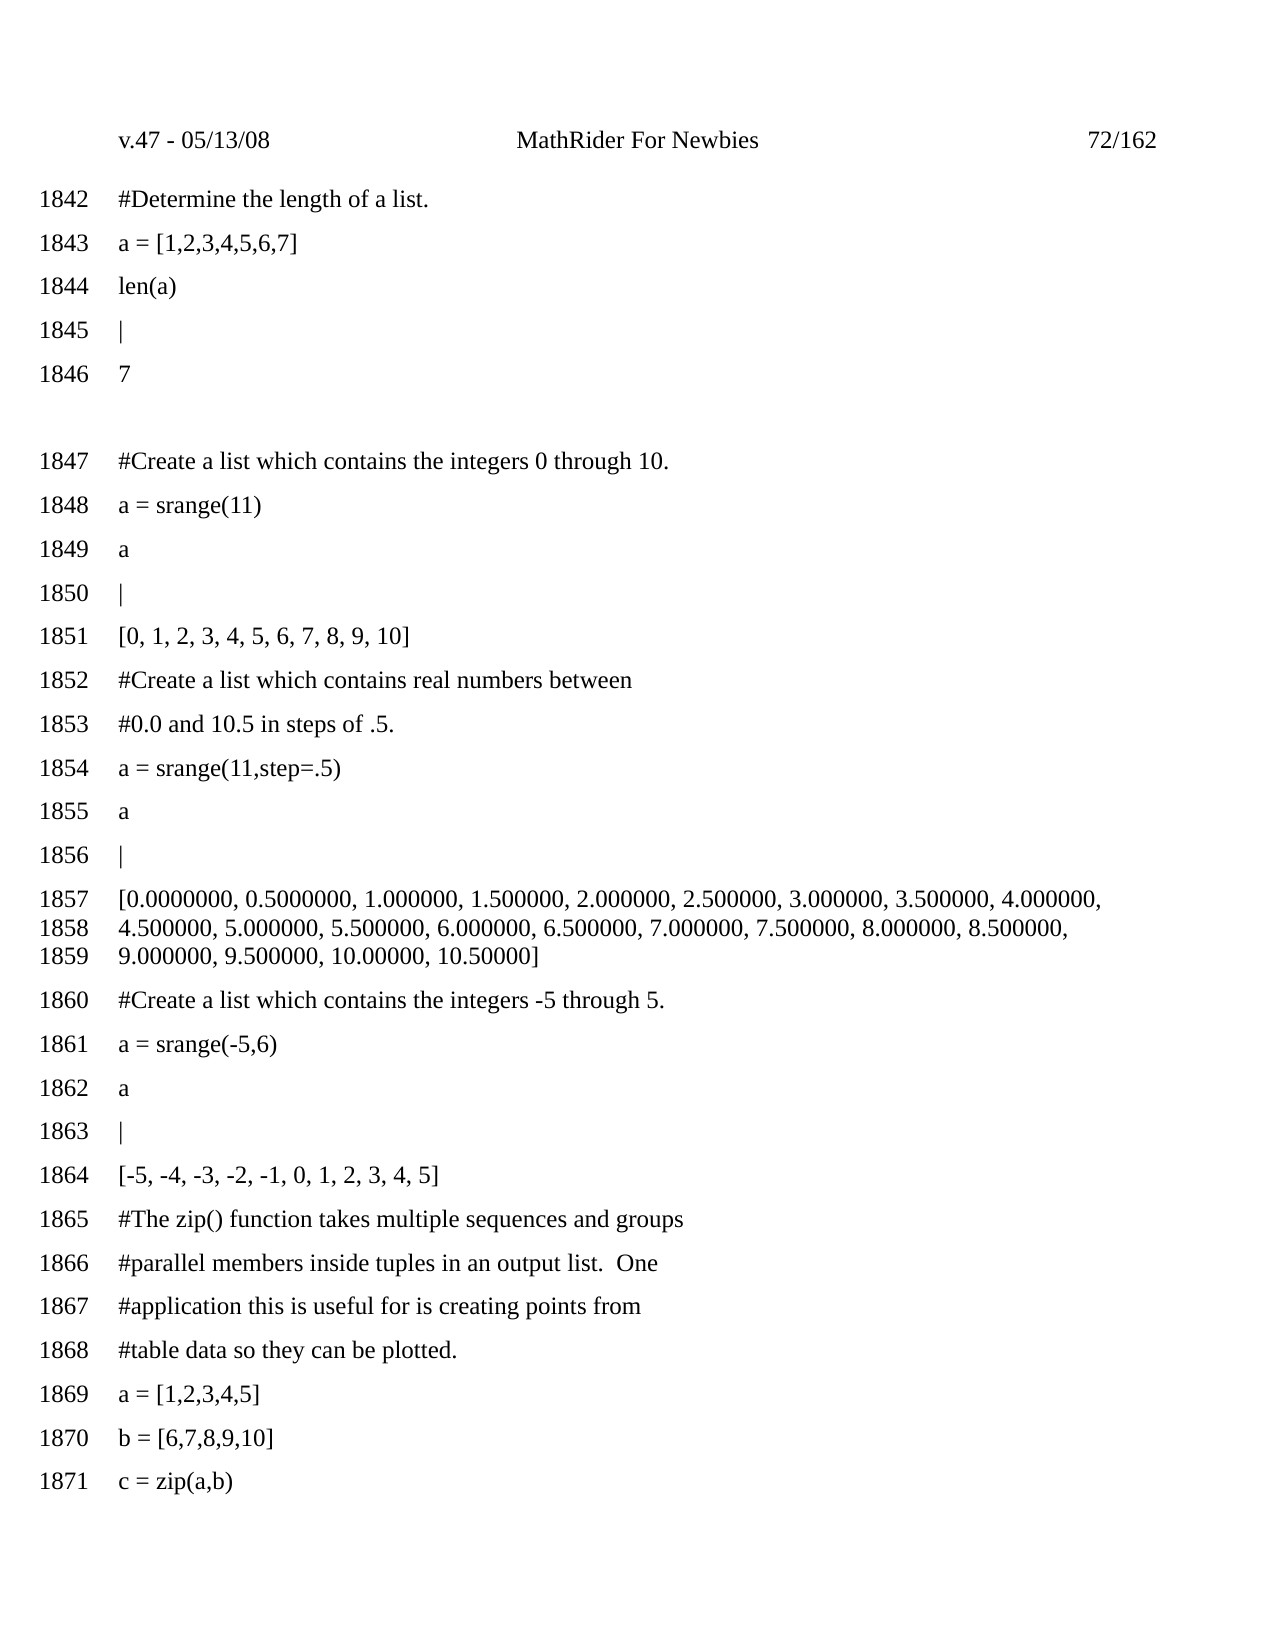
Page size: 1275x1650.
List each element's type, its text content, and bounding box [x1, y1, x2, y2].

text | [118, 840, 1157, 869]
text #application this is useful for is creating points from [118, 1291, 1157, 1320]
text a [118, 534, 1157, 563]
text | [118, 578, 1157, 606]
text #The zip() function takes multiple sequences and groups [118, 1204, 1157, 1233]
text a = srange(-5,6) [118, 1029, 1157, 1058]
text [0, 1, 2, 3, 4, 5, 6, 7, 8, 9, 10] [118, 621, 1157, 650]
text a = [1,2,3,4,5,6,7] [118, 228, 1157, 256]
text #Create a list which contains the integers 0 through 10. [118, 446, 1157, 475]
text a [118, 796, 1157, 825]
text b = [6,7,8,9,10] [118, 1423, 1157, 1451]
text len(a) [118, 271, 1157, 300]
text c = zip(a,b) [118, 1466, 1157, 1495]
text 7 [118, 359, 1157, 388]
text #parallel members inside tuples in an output list. One [118, 1248, 1157, 1276]
text #table data so they can be plotted. [118, 1335, 1157, 1364]
text | [118, 1116, 1157, 1145]
text a = [1,2,3,4,5] [118, 1379, 1157, 1408]
text a = srange(11) [118, 490, 1157, 519]
text #Determine the length of a list. [118, 184, 1157, 213]
text a [118, 1073, 1157, 1101]
text #0.0 and 10.5 in steps of .5. [118, 709, 1157, 738]
text [-5, -4, -3, -2, -1, 0, 1, 2, 3, 4, 5] [118, 1160, 1157, 1189]
text #Create a list which contains the integers -5 through 5. [118, 985, 1157, 1014]
text #Create a list which contains real numbers between [118, 665, 1157, 694]
text | [118, 315, 1157, 344]
text [0.0000000, 0.5000000, 1.000000, 1.500000, 2.000000, 2.500000, 3.000000, 3.500000, 4.000000, 4.500000, 5.000000, 5.500000, 6.000000, 6.500000, 7.000000, 7.500000, 8.000000, 8.500000, 9.000000, 9.500000, 10.00000, 10.50000] [118, 884, 1157, 970]
text a = srange(11,step=.5) [118, 753, 1157, 781]
